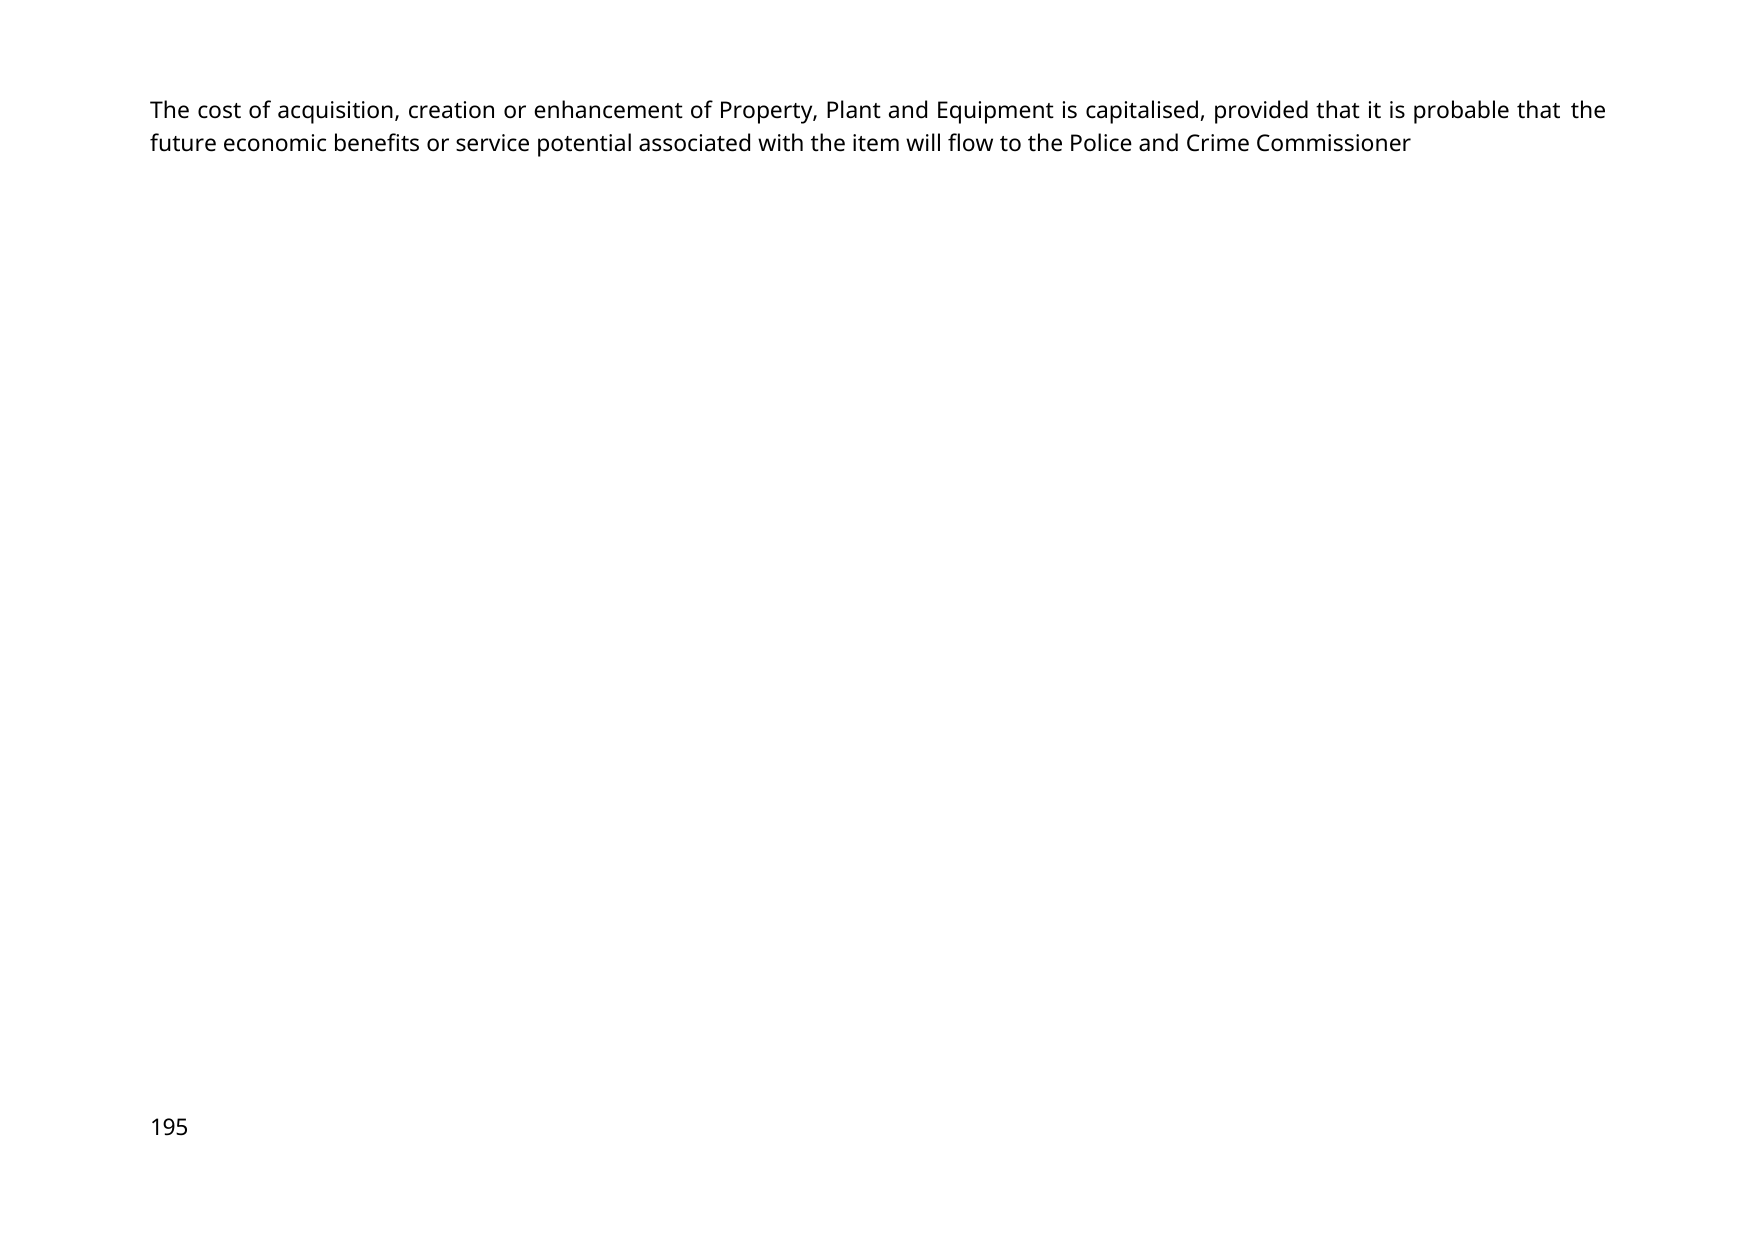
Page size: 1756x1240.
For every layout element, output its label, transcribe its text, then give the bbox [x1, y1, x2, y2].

text The cost of acquisition, creation or enhancement of Property, Plant and Equipment is capitalised, provided that it is probable that the future economic benefits or service potential associated with the item will flow to the Police and Crime Commissioner [150, 94, 1606, 158]
